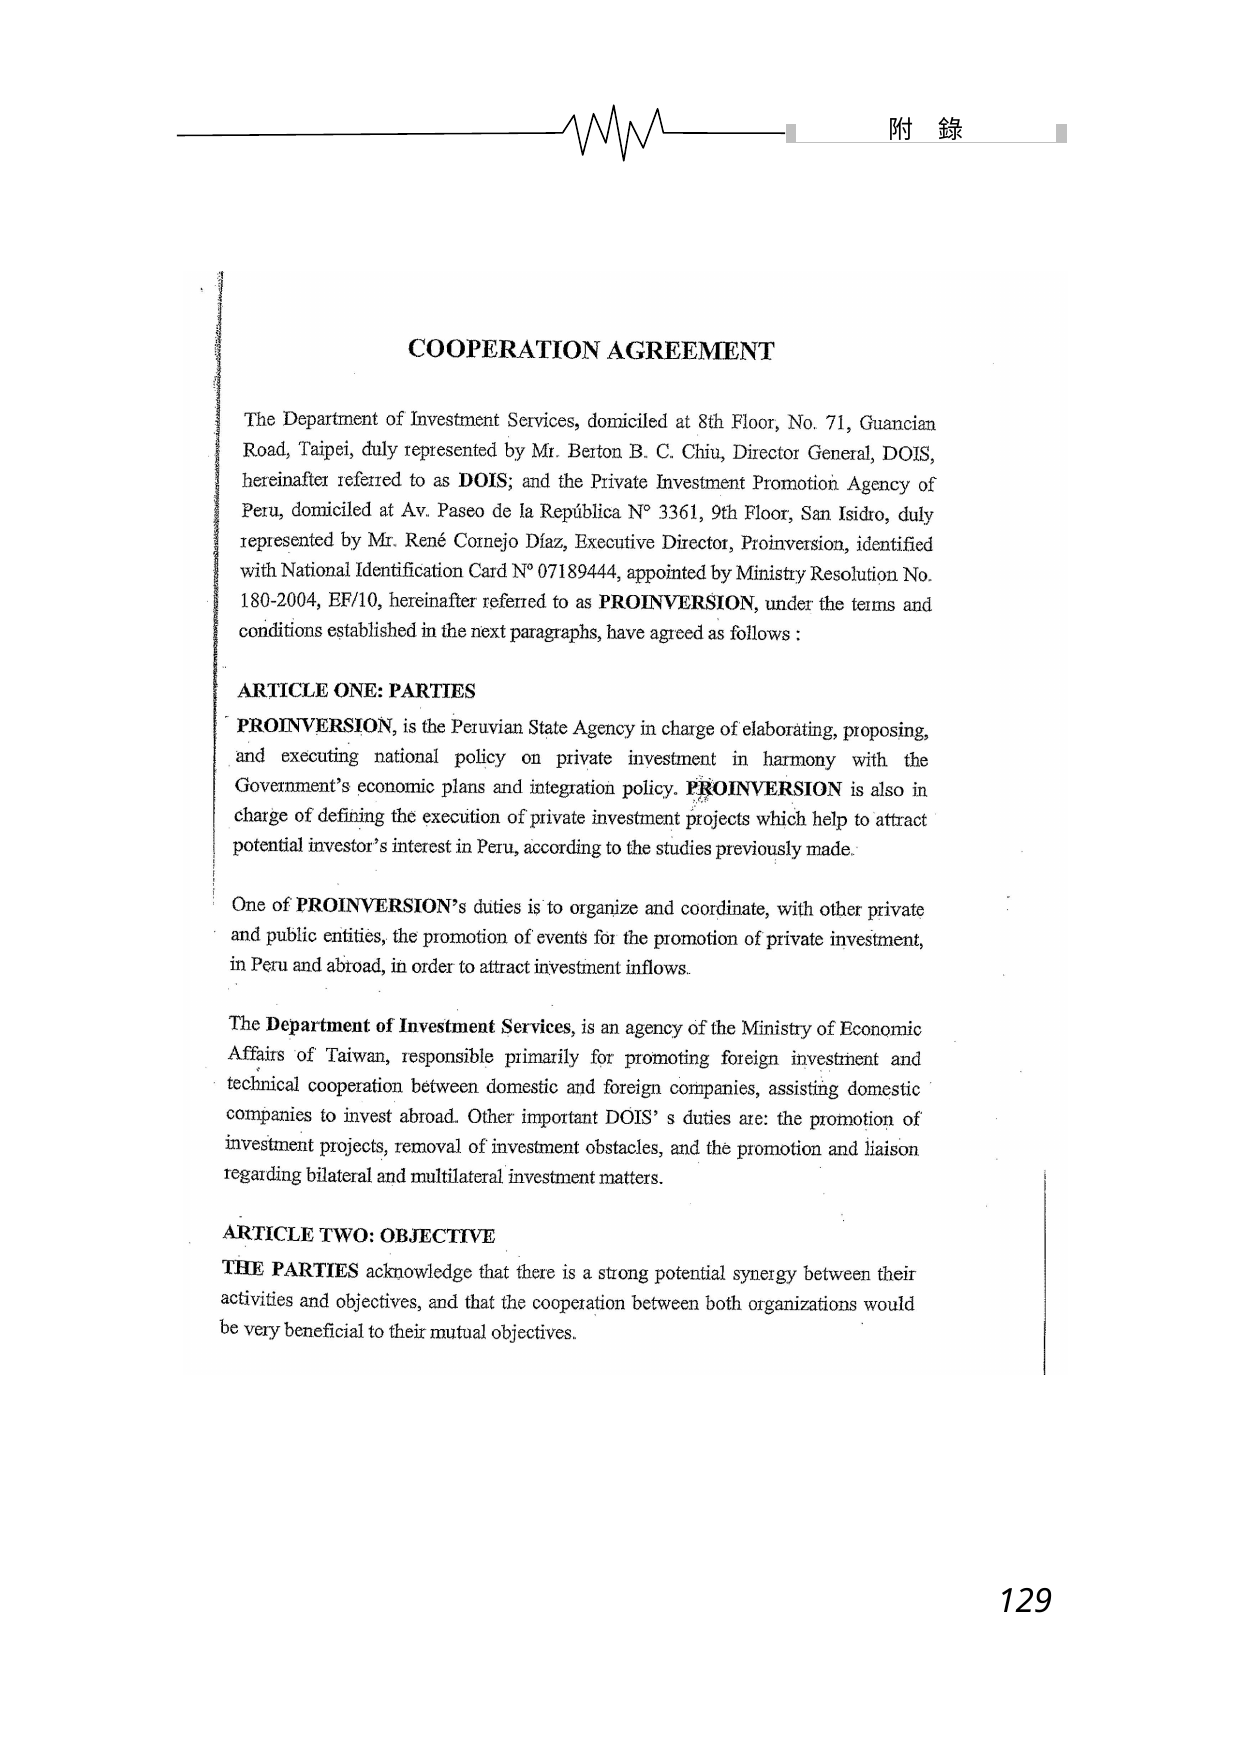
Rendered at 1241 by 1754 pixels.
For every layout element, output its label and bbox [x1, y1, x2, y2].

picture [182, 271, 1069, 1375]
